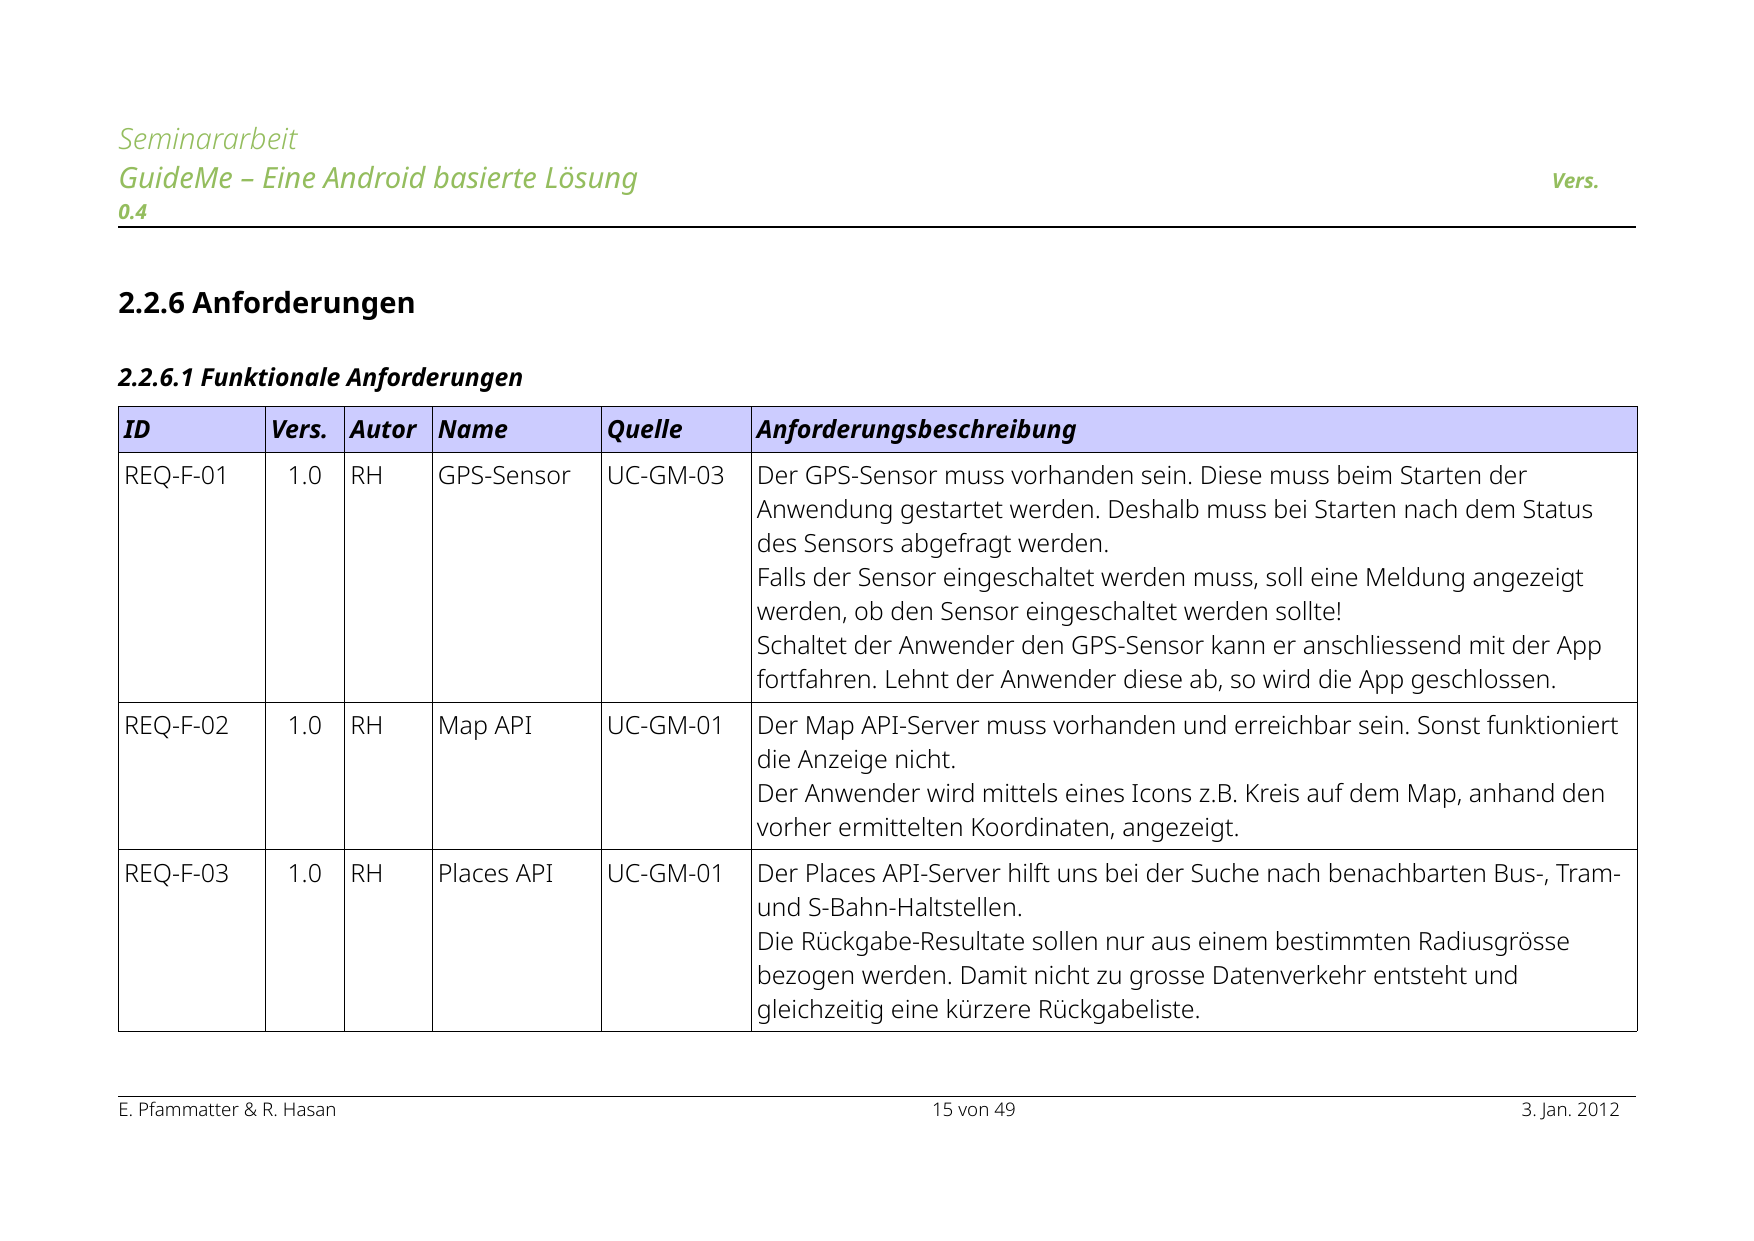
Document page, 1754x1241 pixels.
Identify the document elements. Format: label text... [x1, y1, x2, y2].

subtitle 2.2.6.1 Funktionale Anforderungen [118, 360, 1636, 393]
table_header ID [119, 407, 265, 452]
table_cell 1.0 [266, 703, 344, 849]
table_cell RH [345, 850, 432, 1031]
subtitle 2.2.6 Anforderungen [118, 282, 1636, 322]
table_cell Der Places API-Server hilft uns bei der Suche nach benachbarten Bus-, Tram- und S-Bahn-Haltstellen. Die Rückgabe-Resultate sollen nur aus einem bestimmten Radiusgrösse bezogen werden. Damit nicht zu grosse Datenverkehr entsteht und gleichzeitig eine kürzere Rückgabeliste. [752, 850, 1637, 1031]
table_cell Map API [433, 703, 601, 849]
table_cell REQ-F-03 [119, 850, 265, 1031]
table_cell UC-GM-03 [602, 453, 751, 702]
table_cell RH [345, 703, 432, 849]
table_cell GPS-Sensor [433, 453, 601, 702]
table_cell RH [345, 453, 432, 702]
table_cell REQ-F-02 [119, 703, 265, 849]
table_cell REQ-F-01 [119, 453, 265, 702]
table_cell Der Map API-Server muss vorhanden und erreichbar sein. Sonst funktioniert die Anzeige nicht. Der Anwender wird mittels eines Icons z.B. Kreis auf dem Map, anhand den vorher ermittelten Koordinaten, angezeigt. [752, 703, 1637, 849]
table_header Anforderungsbeschreibung [752, 407, 1637, 452]
table_cell 1.0 [266, 453, 344, 702]
table_cell Der GPS-Sensor muss vorhanden sein. Diese muss beim Starten der Anwendung gestartet werden. Deshalb muss bei Starten nach dem Status des Sensors abgefragt werden. Falls der Sensor eingeschaltet werden muss, soll eine Meldung angezeigt werden, ob den Sensor eingeschaltet werden sollte! Schaltet der Anwender den GPS-Sensor kann er anschliessend mit der App fortfahren. Lehnt der Anwender diese ab, so wird die App geschlossen. [752, 453, 1637, 702]
table_cell Places API [433, 850, 601, 1031]
table_header Quelle [602, 407, 751, 452]
table_cell 1.0 [266, 850, 344, 1031]
table_header Vers. [266, 407, 344, 452]
table_cell UC-GM-01 [602, 850, 751, 1031]
table_header Name [433, 407, 601, 452]
table_header Autor [345, 407, 432, 452]
table_cell UC-GM-01 [602, 703, 751, 849]
